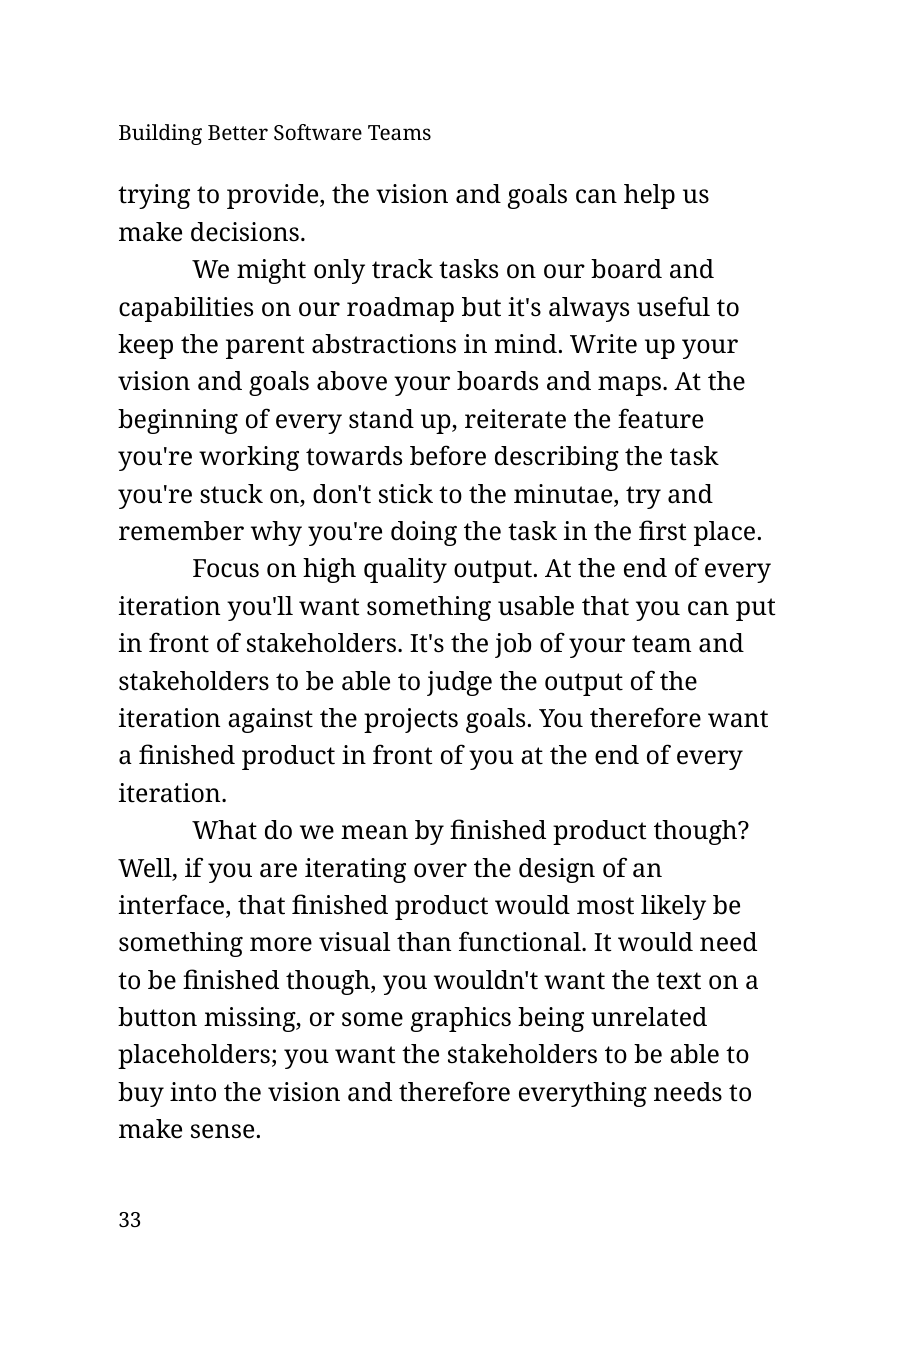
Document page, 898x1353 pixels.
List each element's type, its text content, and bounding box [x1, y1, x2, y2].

text trying to provide, the vision and goals can help us make decisions. [118, 177, 779, 248]
text What do we mean by finished product though? Well, if you are iterating over the design of an interface, that finished product would most likely be something more visual than functional. It would need to be finished though, you wouldn't want the text on a button missing, or some graphics being unrelated placeholders; you want the stakeholders to be able to buy into the vision and therefore everything needs to make sense. [118, 813, 779, 1146]
text We might only track tasks on our board and capabilities on our roadmap but it's always useful to keep the parent abstractions in mind. Write up your vision and goals above your boards and maps. At the beginning of every stand up, reiterate the feature you're working towards before describing the task you're stuck on, don't stick to the minutae, try and remember why you're doing the task in the first place. [118, 252, 779, 548]
text Focus on high quality output. At the end of every iteration you'll want something usable that you can put in front of stakeholders. It's the job of your team and stakeholders to be able to judge the output of the iteration against the projects goals. You therefore want a finished product in front of you at the end of every iteration. [118, 551, 779, 809]
